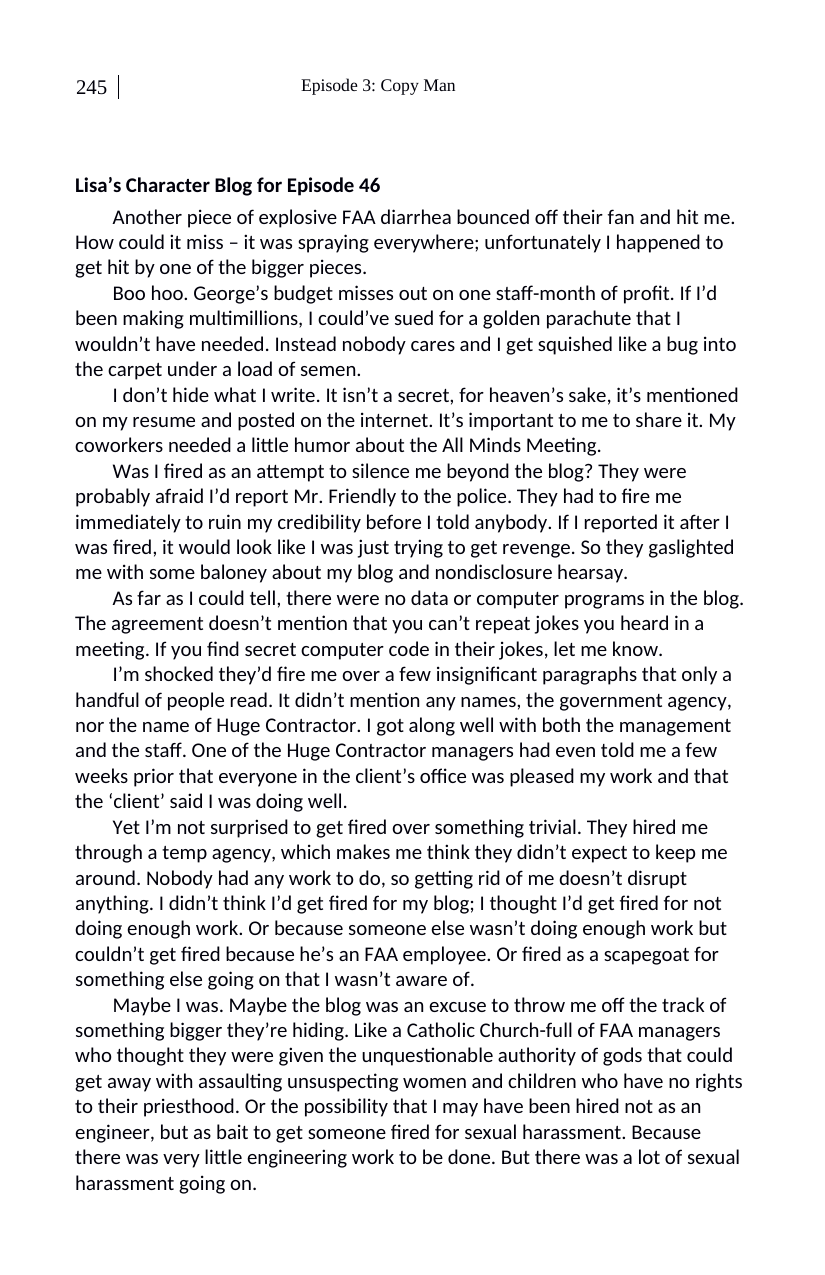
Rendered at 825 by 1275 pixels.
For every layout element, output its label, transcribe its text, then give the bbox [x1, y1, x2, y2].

text Was I fired as an attempt to silence me beyond the blog? They were probably afraid I’d report Mr. Friendly to the police. They had to fire me immediately to ruin my credibility before I told anybody. If I reported it after I was fired, it would look like I was just trying to get revenge. So they gaslighted me with some baloney about my blog and nondisclosure hearsay. [75, 458, 750, 585]
text Boo hoo. George’s budget misses out on one staff-month of profit. If I’d been making multimillions, I could’ve sued for a golden parachute that I wouldn’t have needed. Instead nobody cares and I get squished like a bug into the carpet under a load of semen. [75, 280, 750, 382]
text Yet I’m not surprised to get fired over something trivial. They hired me through a temp agency, which makes me think they didn’t expect to keep me around. Nobody had any work to do, so getting rid of me doesn’t disrupt anything. I didn’t think I’d get fired for my blog; I thought I’d get fired for not doing enough work. Or because someone else wasn’t doing enough work but couldn’t get fired because he’s an FAA employee. Or fired as a scapegoat for something else going on that I wasn’t aware of. [75, 814, 750, 992]
text I don’t hide what I write. It isn’t a secret, for heaven’s sake, it’s mentioned on my resume and posted on the internet. It’s important to me to share it. My coworkers needed a little humor about the All Minds Meeting. [75, 382, 750, 458]
text As far as I could tell, there were no data or computer programs in the blog. The agreement doesn’t mention that you can’t repeat jokes you heard in a meeting. If you find secret computer code in their jokes, let me know. [75, 585, 750, 661]
subtitle Lisa’s Character Blog for Episode 46 [75, 172, 750, 198]
text Maybe I was. Maybe the blog was an excuse to throw me off the track of something bigger they’re hiding. Like a Catholic Church-full of FAA managers who thought they were given the unquestionable authority of gods that could get away with assaulting unsuspecting women and children who have no rights to their priesthood. Or the possibility that I may have been hired not as an engineer, but as bait to get someone fired for sexual harassment. Because there was very little engineering work to be done. But there was a lot of sexual harassment going on. [75, 992, 750, 1195]
text I’m shocked they’d fire me over a few insignificant paragraphs that only a handful of people read. It didn’t mention any names, the government agency, nor the name of Huge Contractor. I got along well with both the management and the staff. One of the Huge Contractor managers had even told me a few weeks prior that everyone in the client’s office was pleased my work and that the ‘client’ said I was doing well. [75, 661, 750, 814]
text Another piece of explosive FAA diarrhea bounced off their fan and hit me. How could it miss – it was spraying everywhere; unfortunately I happened to get hit by one of the bigger pieces. [75, 204, 750, 280]
